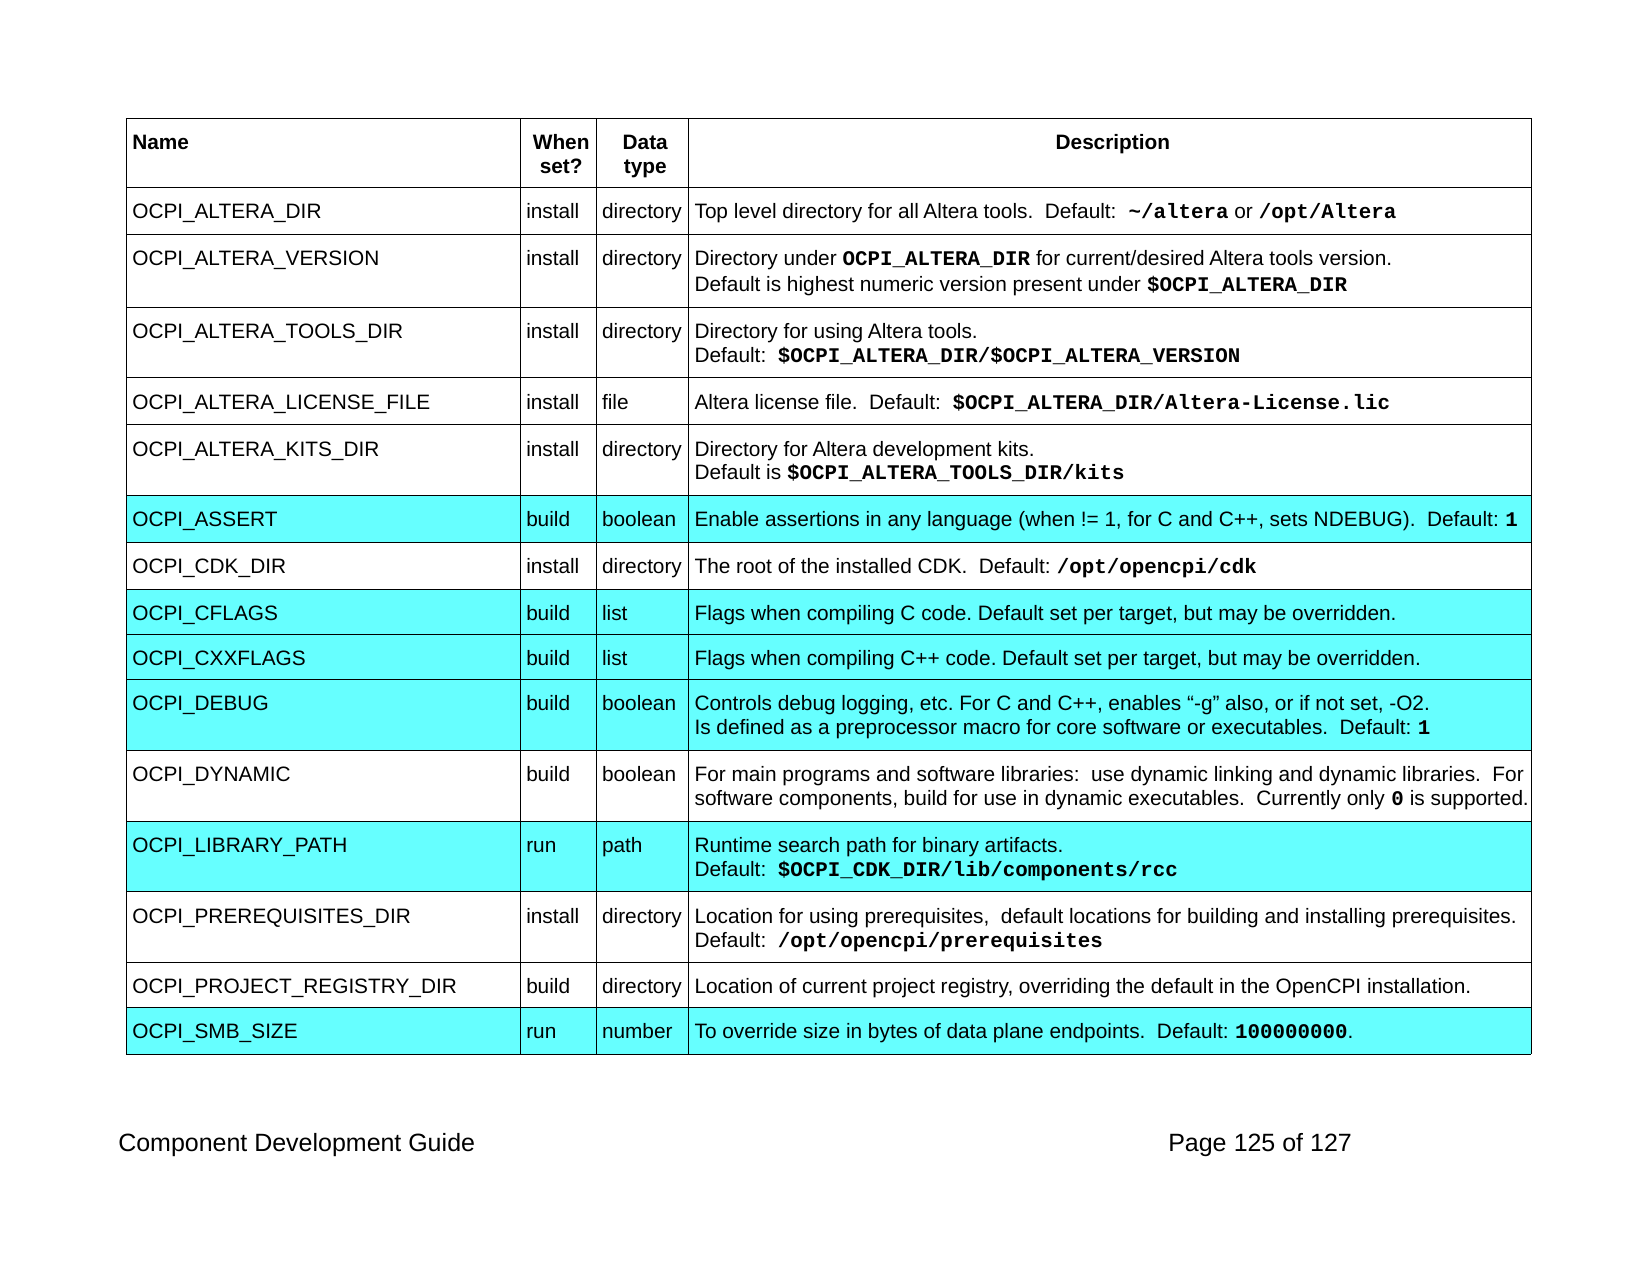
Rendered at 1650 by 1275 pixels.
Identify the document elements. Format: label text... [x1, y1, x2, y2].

table_cell OCPI_ALTERA_LICENSE_FILE [127, 378, 520, 424]
table_cell OCPI_LIBRARY_PATH [127, 822, 520, 891]
table_cell Flags when compiling C code. Default set per target, but may be overridden. [689, 590, 1531, 634]
table_cell install [521, 188, 596, 234]
table_cell OCPI_CDK_DIR [127, 543, 520, 589]
table_cell Location for using prerequisites, default locations for building and installing prerequisites. Default: /opt/opencpi/prerequisites [689, 892, 1531, 962]
table_header Name [127, 119, 520, 187]
table_cell Directory under OCPI_ALTERA_DIR for current/desired Altera tools version. Default is highest numeric version present under $OCPI_ALTERA_DIR [689, 235, 1531, 307]
table_cell file [597, 378, 688, 424]
table_cell boolean [597, 680, 688, 750]
table_cell install [521, 543, 596, 589]
table_cell Enable assertions in any language (when != 1, for C and C++, sets NDEBUG). Default: 1 [689, 496, 1531, 542]
table_cell directory [597, 308, 688, 377]
table_cell build [521, 590, 596, 634]
table_cell list [597, 590, 688, 634]
table_cell run [521, 1008, 596, 1054]
table_cell Location of current project registry, overriding the default in the OpenCPI installation. [689, 963, 1531, 1007]
table_cell The root of the installed CDK. Default: /opt/opencpi/cdk [689, 543, 1531, 589]
table_cell build [521, 635, 596, 679]
table_cell build [521, 496, 596, 542]
table_header Description [689, 119, 1531, 187]
table_header Data type [597, 119, 688, 187]
table_cell number [597, 1008, 688, 1054]
table_cell directory [597, 892, 688, 962]
table_cell build [521, 963, 596, 1007]
table_cell Top level directory for all Altera tools. Default: ~/altera or /opt/Altera [689, 188, 1531, 234]
table_cell directory [597, 235, 688, 307]
table_cell Flags when compiling C++ code. Default set per target, but may be overridden. [689, 635, 1531, 679]
table_cell install [521, 378, 596, 424]
table_cell install [521, 308, 596, 377]
table_cell OCPI_PREREQUISITES_DIR [127, 892, 520, 962]
table_cell boolean [597, 496, 688, 542]
table_cell OCPI_CXXFLAGS [127, 635, 520, 679]
table_cell OCPI_ALTERA_KITS_DIR [127, 425, 520, 495]
table_cell OCPI_CFLAGS [127, 590, 520, 634]
table_cell Altera license file. Default: $OCPI_ALTERA_DIR/Altera-License.lic [689, 378, 1531, 424]
table_cell Directory for using Altera tools. Default: $OCPI_ALTERA_DIR/$OCPI_ALTERA_VERSION [689, 308, 1531, 377]
table_cell OCPI_ASSERT [127, 496, 520, 542]
table_cell Controls debug logging, etc. For C and C++, enables “-g” also, or if not set, -O2. Is defined as a preprocessor macro for core software or executables. Default: 1 [689, 680, 1531, 750]
table_cell OCPI_ALTERA_TOOLS_DIR [127, 308, 520, 377]
table_cell Directory for Altera development kits. Default is $OCPI_ALTERA_TOOLS_DIR/kits [689, 425, 1531, 495]
table_cell For main programs and software libraries: use dynamic linking and dynamic libraries. For software components, build for use in dynamic executables. Currently only 0 is supported. [689, 751, 1531, 821]
table_cell OCPI_ALTERA_DIR [127, 188, 520, 234]
table_cell install [521, 235, 596, 307]
table_cell directory [597, 425, 688, 495]
table_cell Runtime search path for binary artifacts. Default: $OCPI_CDK_DIR/lib/components/rcc [689, 822, 1531, 891]
table_cell run [521, 822, 596, 891]
table_cell path [597, 822, 688, 891]
table_cell install [521, 892, 596, 962]
table_cell build [521, 751, 596, 821]
table_cell build [521, 680, 596, 750]
table_cell directory [597, 543, 688, 589]
table_cell boolean [597, 751, 688, 821]
table_cell directory [597, 963, 688, 1007]
table_cell directory [597, 188, 688, 234]
table_cell OCPI_DYNAMIC [127, 751, 520, 821]
table_cell OCPI_PROJECT_REGISTRY_DIR [127, 963, 520, 1007]
table_header When set? [521, 119, 596, 187]
table_cell install [521, 425, 596, 495]
table_cell list [597, 635, 688, 679]
table_cell OCPI_DEBUG [127, 680, 520, 750]
table_cell To override size in bytes of data plane endpoints. Default: 100000000. [689, 1008, 1531, 1054]
table_cell OCPI_ALTERA_VERSION [127, 235, 520, 307]
table_cell OCPI_SMB_SIZE [127, 1008, 520, 1054]
